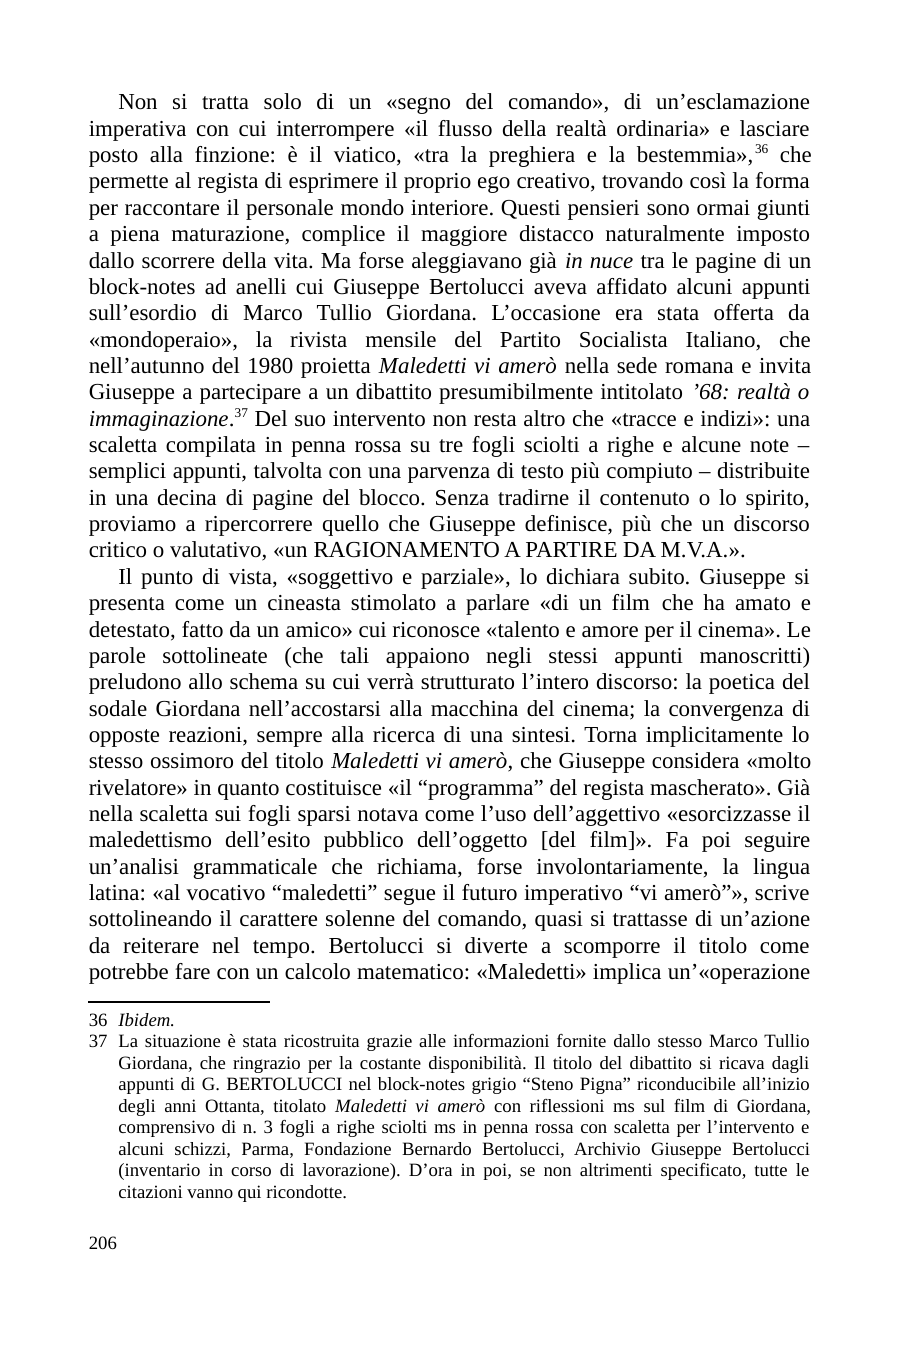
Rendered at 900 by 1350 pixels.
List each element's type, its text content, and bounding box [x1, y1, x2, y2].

text La situazione è stata ricostruita grazie alle informazioni fornite dallo stesso Marco Tullio Giordana, che ringrazio per la costante disponibilità. Il titolo del dibattito si ricava dagli appunti di G. BERTOLUCCI nel block-notes grigio “Steno Pigna” riconducibile all’inizio degli anni Ottanta, titolato Maledetti vi amerò con riflessioni ms sul film di Giordana, comprensivo di n. 3 fogli a righe sciolti ms in penna rossa con scaletta per l’intervento e alcuni schizzi, Parma, Fondazione Bernardo Bertolucci, Archivio Giuseppe Bertolucci (inventario in corso di lavorazione). D’ora in poi, se non altrimenti specificato, tutte le citazioni vanno qui ricondotte. [88, 1030, 811, 1202]
text Il punto di vista, «soggettivo e parziale», lo dichiara subito. Giuseppe si presenta come un cineasta stimolato a parlare «di un film che ha amato e detestato, fatto da un amico» cui riconosce «talento e amore per il cinema». Le parole sottolineate (che tali appaiono negli stessi appunti manoscritti) preludono allo schema su cui verrà strutturato l’intero discorso: la poetica del sodale Giordana nell’accostarsi alla macchina del cinema; la convergenza di opposte reazioni, sempre alla ricerca di una sintesi. Torna implicitamente lo stesso ossimoro del titolo Maledetti vi amerò, che Giuseppe considera «molto rivelatore» in quanto costituisce «il “programma” del regista mascherato». Già nella scaletta sui fogli sparsi notava come l’uso dell’aggettivo «esorcizzasse il maledettismo dell’esito pubblico dell’oggetto [del film]». Fa poi seguire un’analisi grammaticale che richiama, forse involontariamente, la lingua latina: «al vocativo “maledetti” segue il futuro imperativo “vi amerò”», scrive sottolineando il carattere solenne del comando, quasi si trattasse di un’azione da reiterare nel tempo. Bertolucci si diverte a scomporre il titolo come potrebbe fare con un calcolo matematico: «Maledetti» implica un’«operazione [88, 563, 811, 984]
text Non si tratta solo di un «segno del comando», di un’esclamazione imperativa con cui interrompere «il flusso della realtà ordinaria» e lasciare posto alla finzione: è il viatico, «tra la preghiera e la bestemmia», che permette al regista di esprimere il proprio ego creativo, trovando così la forma per raccontare il personale mondo interiore. Questi pensieri sono ormai giunti a piena maturazione, complice il maggiore distacco naturalmente imposto dallo scorrere della vita. Ma forse aleggiavano già in nuce tra le pagine di un block-notes ad anelli cui Giuseppe Bertolucci aveva affidato alcuni appunti sull’esordio di Marco Tullio Giordana. L’occasione era stata offerta da «mondoperaio», la rivista mensile del Partito Socialista Italiano, che nell’autunno del 1980 proietta Maledetti vi amerò nella sede romana e invita Giuseppe a partecipare a un dibattito presumibilmente intitolato ’68: realtà o immaginazione. Del suo intervento non resta altro che «tracce e indizi»: una scaletta compilata in penna rossa su tre fogli sciolti a righe e alcune note – semplici appunti, talvolta con una parvenza di testo più compiuto – distribuite in una decina di pagine del blocco. Senza tradirne il contenuto o lo spirito, proviamo a ripercorrere quello che Giuseppe definisce, più che un discorso critico o valutativo, «un RAGIONAMENTO A PARTIRE DA M.V.A.». [88, 88, 811, 563]
text Ibidem. [88, 1008, 811, 1030]
